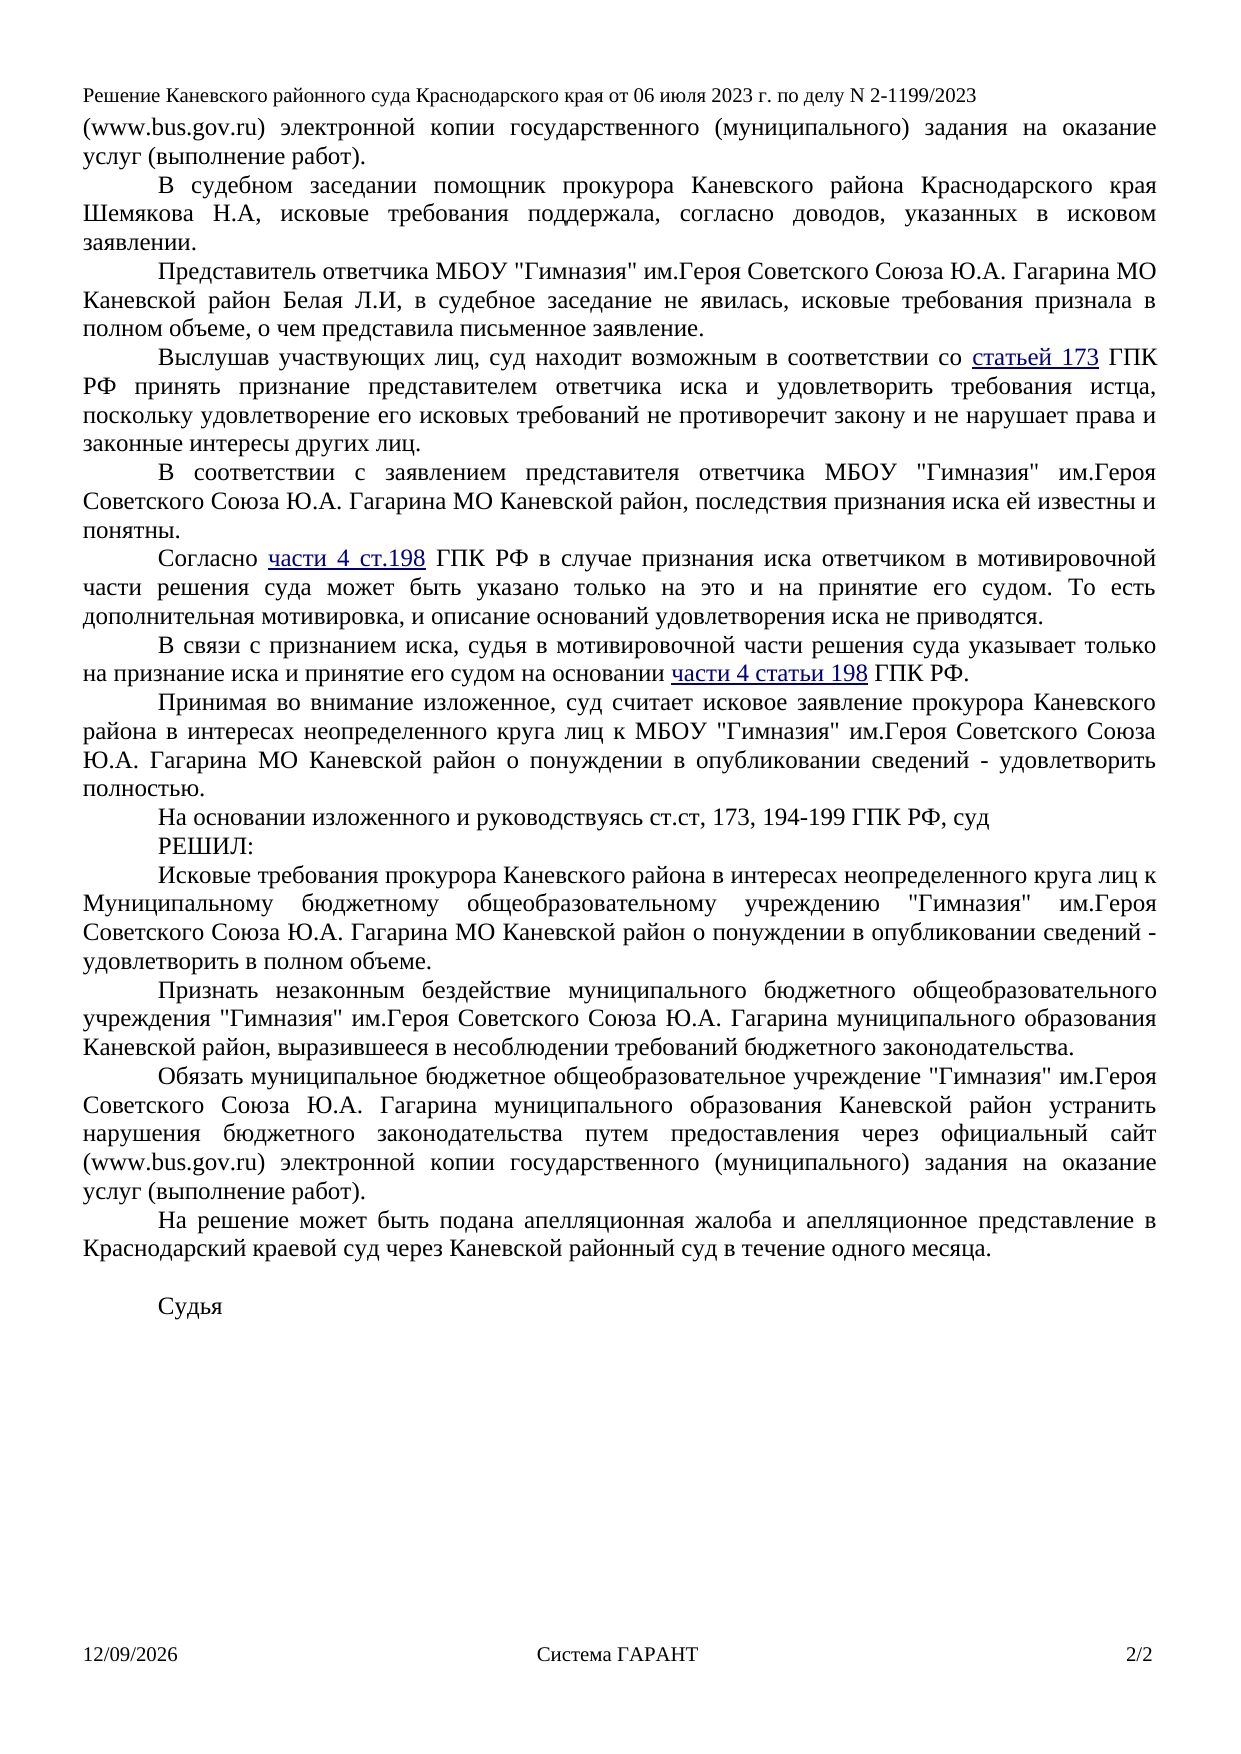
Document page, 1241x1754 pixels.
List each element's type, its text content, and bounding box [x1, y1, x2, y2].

text На основании изложенного и руководствуясь ст.ст, 173, 194-199 ГПК РФ, суд [83, 802, 1157, 831]
text В связи с признанием иска, судья в мотивировочной части решения суда указывает только на признание иска и принятие его судом на основании части 4 статьи 198 ГПК РФ. [83, 630, 1157, 687]
text Исковые требования прокурора Каневского района в интересах неопределенного круга лиц к Муниципальному бюджетному общеобразовательному учреждению "Гимназия" им.Героя Советского Союза Ю.А. Гагарина МО Каневской район о понуждении в опубликовании сведений - удовлетворить в полном объеме. [83, 860, 1157, 975]
text В судебном заседании помощник прокурора Каневского района Краснодарского края Шемякова Н.А, исковые требования поддержала, согласно доводов, указанных в исковом заявлении. [83, 170, 1157, 256]
text Представитель ответчика МБОУ "Гимназия" им.Героя Советского Союза Ю.А. Гагарина МО Каневской район Белая Л.И, в судебное заседание не явилась, исковые требования признала в полном объеме, о чем представила письменное заявление. [83, 256, 1157, 342]
text Судья [83, 1291, 1157, 1320]
text На решение может быть подана апелляционная жалоба и апелляционное представление в Краснодарский краевой суд через Каневской районный суд в течение одного месяца. [83, 1205, 1157, 1262]
text (www.bus.gov.ru) электронной копии государственного (муниципального) задания на оказание услуг (выполнение работ). [83, 112, 1157, 170]
text Выслушав участвующих лиц, суд находит возможным в соответствии со статьей 173 ГПК РФ принять признание представителем ответчика иска и удовлетворить требования истца, поскольку удовлетворение его исковых требований не противоречит закону и не нарушает права и законные интересы других лиц. [83, 342, 1157, 457]
text РЕШИЛ: [83, 831, 1157, 860]
text Обязать муниципальное бюджетное общеобразовательное учреждение "Гимназия" им.Героя Советского Союза Ю.А. Гагарина муниципального образования Каневской район устранить нарушения бюджетного законодательства путем предоставления через официальный сайт (www.bus.gov.ru) электронной копии государственного (муниципального) задания на оказание услуг (выполнение работ). [83, 1061, 1157, 1205]
text Принимая во внимание изложенное, суд считает исковое заявление прокурора Каневского района в интересах неопределенного круга лиц к МБОУ "Гимназия" им.Героя Советского Союза Ю.А. Гагарина МО Каневской район о понуждении в опубликовании сведений - удовлетворить полностью. [83, 687, 1157, 802]
text В соответствии с заявлением представителя ответчика МБОУ "Гимназия" им.Героя Советского Союза Ю.А. Гагарина МО Каневской район, последствия признания иска ей известны и понятны. [83, 457, 1157, 543]
text Признать незаконным бездействие муниципального бюджетного общеобразовательного учреждения "Гимназия" им.Героя Советского Союза Ю.А. Гагарина муниципального образования Каневской район, выразившееся в несоблюдении требований бюджетного законодательства. [83, 975, 1157, 1061]
text Согласно части 4 ст.198 ГПК РФ в случае признания иска ответчиком в мотивировочной части решения суда может быть указано только на это и на принятие его судом. То есть дополнительная мотивировка, и описание оснований удовлетворения иска не приводятся. [83, 543, 1157, 630]
